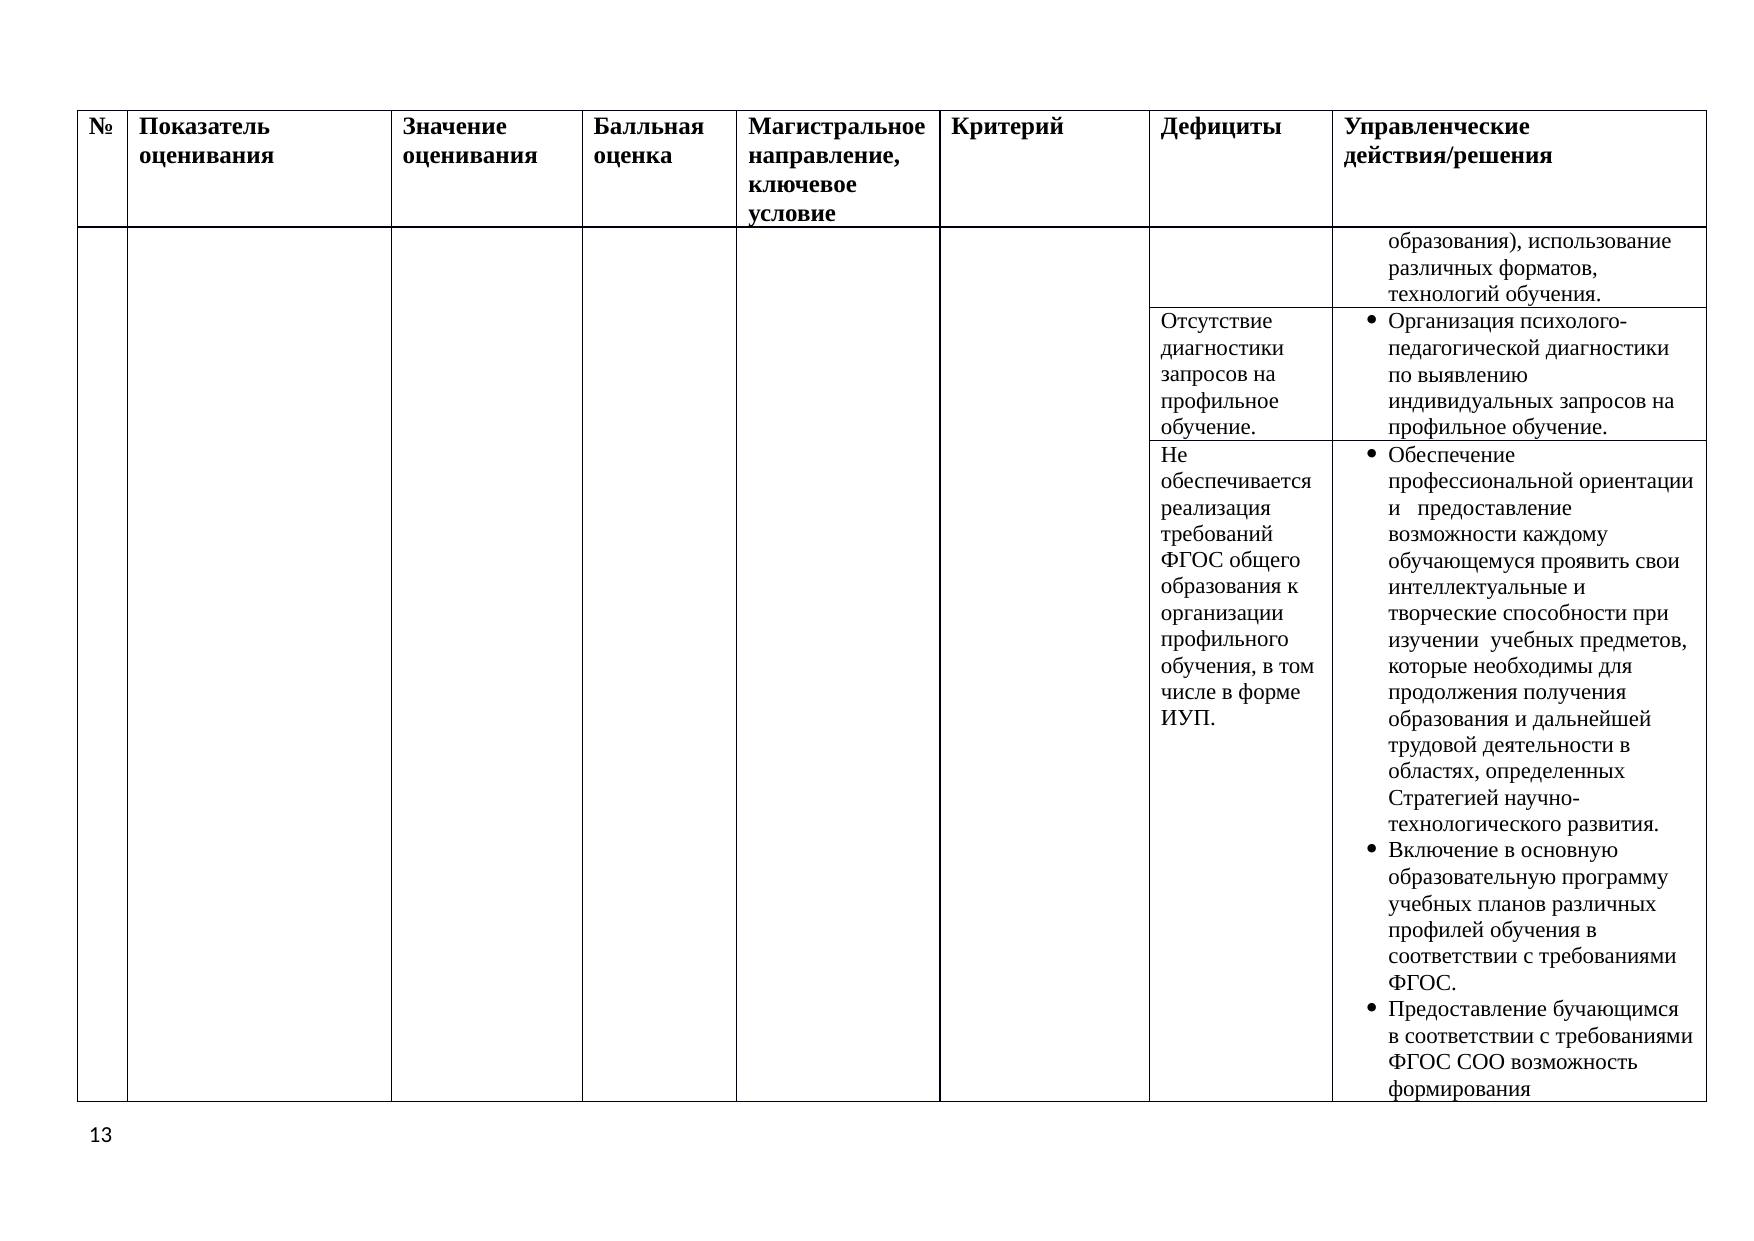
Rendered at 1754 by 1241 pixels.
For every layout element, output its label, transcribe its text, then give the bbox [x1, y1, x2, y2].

table_header Критерий [941, 111, 1149, 226]
table_cell Отсутствие диагностики запросов на профильное обучение. [1150, 308, 1332, 440]
table_header Дефициты [1150, 111, 1332, 226]
table_header № [78, 111, 127, 226]
table_header Магистральное направление, ключевое условие [737, 111, 939, 226]
table_cell [941, 228, 1149, 1101]
table_cell [737, 228, 939, 1101]
table_header Балльная оценка [583, 111, 736, 226]
table_cell образования), использование различных форматов, технологий обучения. [1333, 228, 1706, 307]
table_cell [392, 228, 582, 1101]
table_cell [583, 228, 736, 1101]
table_cell [78, 228, 127, 1101]
table_cell [128, 228, 391, 1101]
table_cell Обеспечение профессиональной ориентации и предоставление возможности каждому обучающемуся проявить свои интеллектуальные и творческие способности при изучении учебных предметов, которые необходимы для продолжения получения образования и дальнейшей трудовой деятельности в областях, определенных Стратегией научно-технологического развития. Включение в основную образовательную программу учебных планов различных профилей обучения в соответствии с требованиями ФГОС. Предоставление бучающимся в соответствии с требованиями ФГОС СОО возможность формирования [1333, 441, 1706, 1101]
table_header Значение оценивания [392, 111, 582, 226]
table_cell Организация психолого-педагогической диагностики по выявлению индивидуальных запросов на профильное обучение. [1333, 308, 1706, 440]
table_cell Не обеспечивается реализация требований ФГОС общего образования к организации профильного обучения, в том числе в форме ИУП. [1150, 441, 1332, 1101]
table_header Показатель оценивания [128, 111, 391, 226]
table_cell [1150, 228, 1332, 307]
table_header Управленческие действия/решения [1333, 111, 1706, 226]
